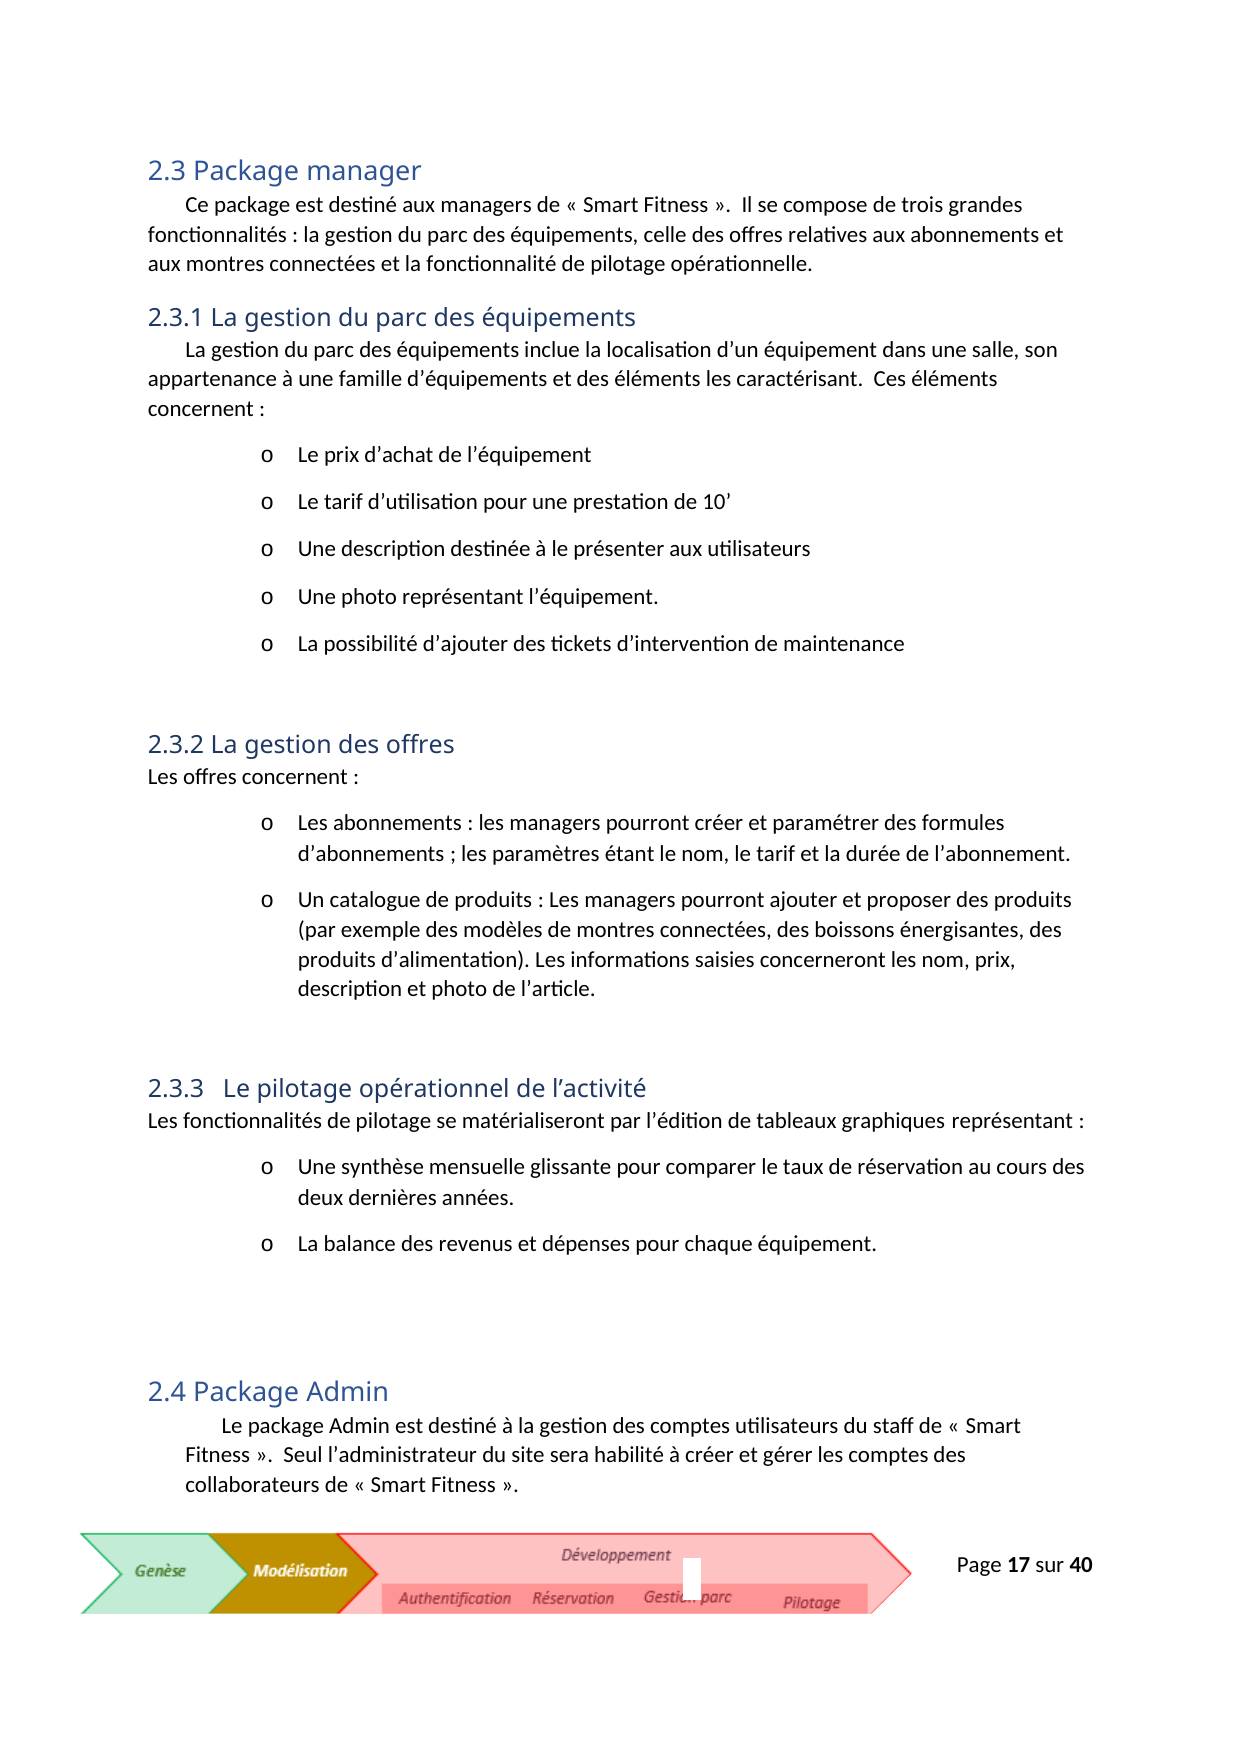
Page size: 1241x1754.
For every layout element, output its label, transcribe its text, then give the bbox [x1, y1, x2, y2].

list Un catalogue de produits : Les managers pourront ajouter et proposer des produits (par exemple des modèles de montres connectées, des boissons énergisantes, des produits d’alimentation). Les informations saisies concerneront les nom, prix, description et photo de l’article. [260, 885, 1092, 1002]
list Le prix d’achat de l’équipement [260, 440, 1092, 469]
list La balance des revenus et dépenses pour chaque équipement. [260, 1229, 1092, 1258]
text La gestion du parc des équipements inclue la localisation d’un équipement dans une salle, son appartenance à une famille d’équipements et des éléments les caractérisant. Ces éléments concernent : [148, 335, 1092, 422]
list Une synthèse mensuelle glissante pour comparer le taux de réservation au cours des deux dernières années. [260, 1152, 1092, 1211]
text Ce package est destiné aux managers de « Smart Fitness ». Il se compose de trois grandes fonctionnalités : la gestion du parc des équipements, celle des offres relatives aux abonnements et aux montres connectées et la fonctionnalité de pilotage opérationnelle. [148, 191, 1092, 277]
list Une photo représentant l’équipement. [260, 582, 1092, 611]
subtitle 2.3.2 La gestion des offres [148, 727, 1092, 761]
list Les abonnements : les managers pourront créer et paramétrer des formules d’abonnements ; les paramètres étant le nom, le tarif et la durée de l’abonnement. [260, 808, 1092, 867]
text Les fonctionnalités de pilotage se matérialiseront par l’édition de tableaux graphiques représentant : [148, 1106, 1092, 1134]
subtitle 2.3.1 La gestion du parc des équipements [148, 299, 1092, 333]
list Le tarif d’utilisation pour une prestation de 10’ [260, 487, 1092, 516]
subtitle 2.4 Package Admin [148, 1372, 1092, 1409]
list Une description destinée à le présenter aux utilisateurs [260, 534, 1092, 564]
list Le package Admin est destiné à la gestion des comptes utilisateurs du staff de « Smart Fitness ». Seul l’administrateur du site sera habilité à créer et gérer les comptes des collaborateurs de « Smart Fitness ». [185, 1411, 1092, 1498]
subtitle 2.3 Package manager [148, 152, 1092, 189]
list La possibilité d’ajouter des tickets d’intervention de maintenance [260, 629, 1092, 658]
subtitle Le pilotage opérationnel de l’activité [148, 1071, 1092, 1104]
text Les offres concernent : [148, 762, 1092, 790]
